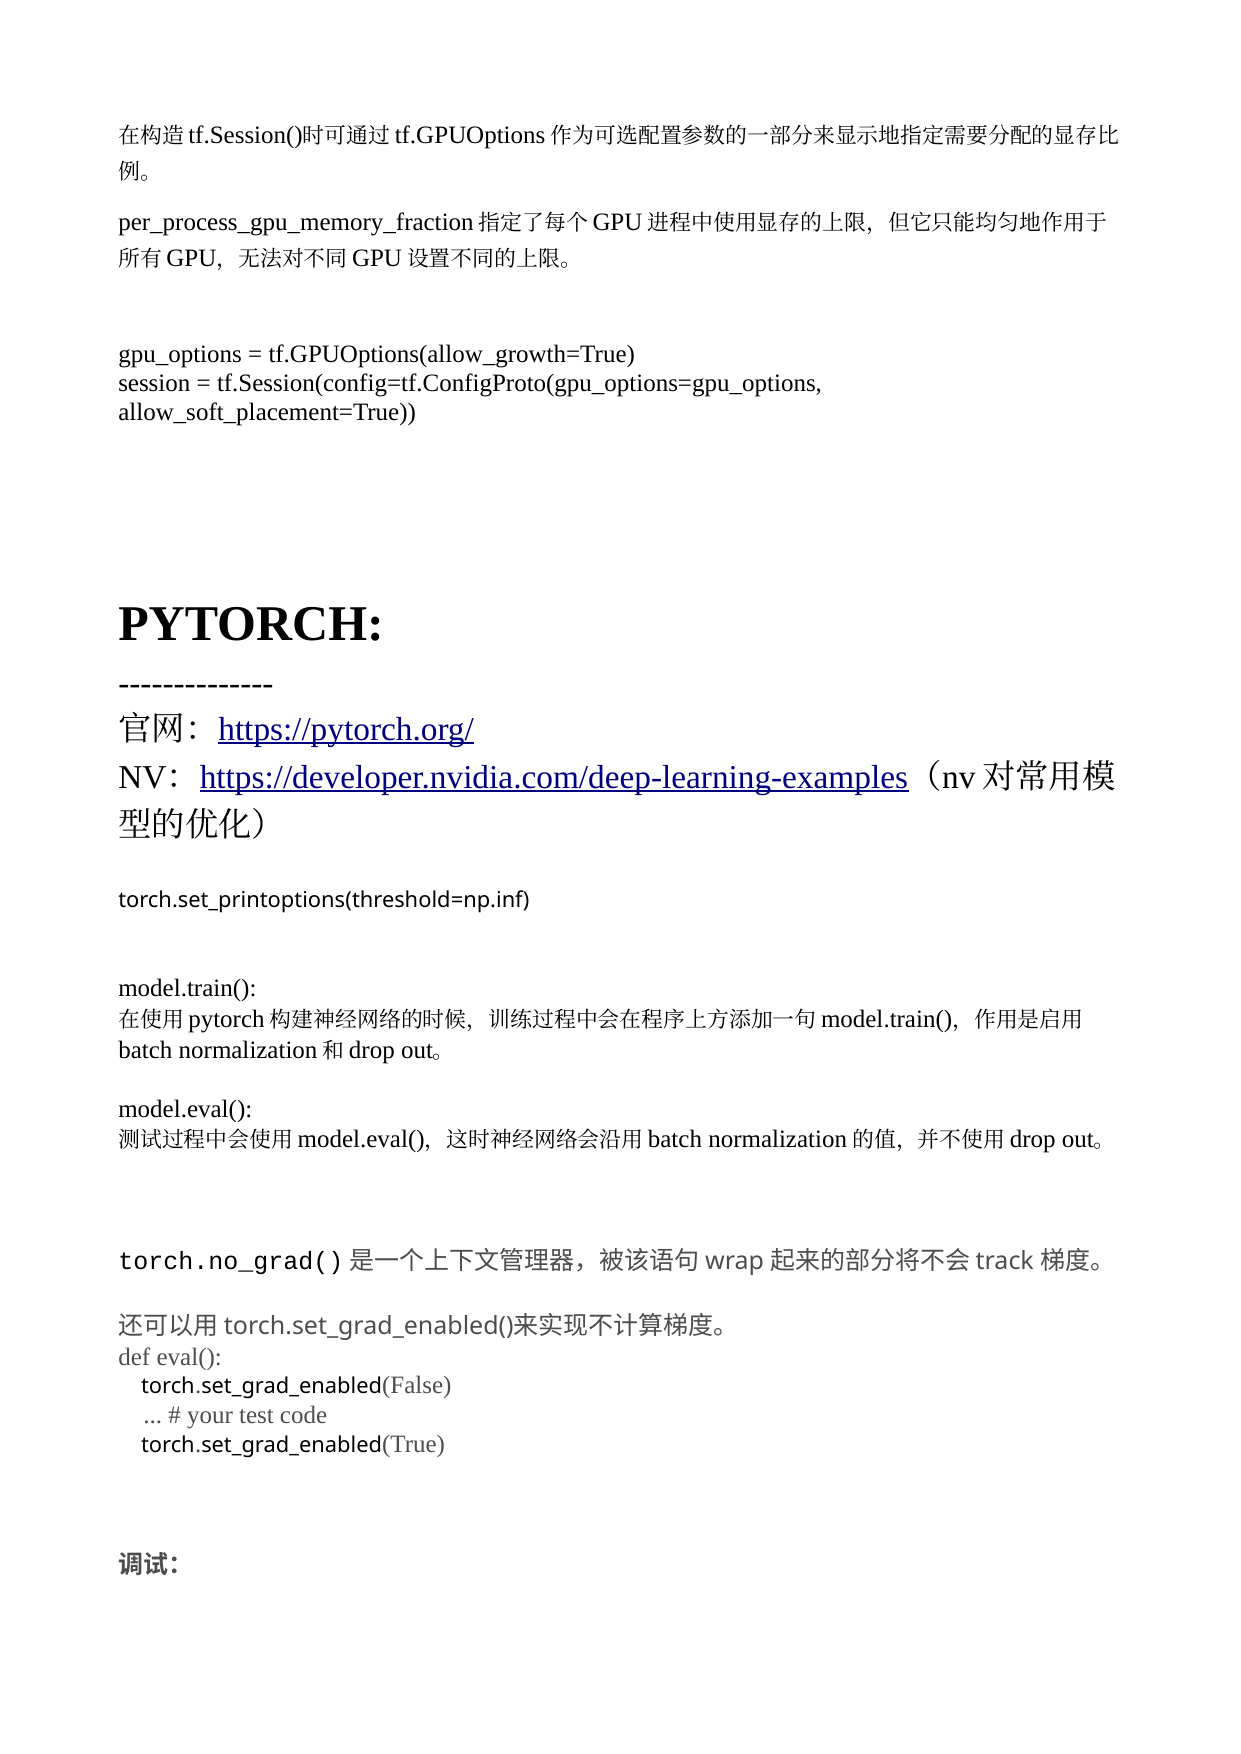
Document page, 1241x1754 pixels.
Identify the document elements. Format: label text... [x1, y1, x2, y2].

text 官网：https://pytorch.org/ [118, 702, 1122, 750]
text 在使用pytorch构建神经网络的时候，训练过程中会在程序上方添加一句model.train()，作用是启用batch normalization和drop out。 [118, 1002, 1122, 1065]
text torch.set_printoptions(threshold=np.inf) [118, 884, 1122, 914]
text 调试： [118, 1545, 1122, 1581]
text def eval(): [118, 1342, 1122, 1370]
text 还可以用 torch.set_grad_enabled()来实现不计算梯度。 [118, 1305, 1122, 1342]
text gpu_options = tf.GPUOptions(allow_growth=True) [118, 339, 1122, 368]
text -------------- [118, 663, 1122, 702]
text 测试过程中会使用model.eval()，这时神经网络会沿用batch normalization的值，并不使用drop out。 [118, 1122, 1122, 1154]
text session = tf.Session(config=tf.ConfigProto(gpu_options=gpu_options, allow_soft_placement=True)) [118, 368, 1122, 426]
text 在构造tf.Session()时可通过tf.GPUOptions作为可选配置参数的一部分来显示地指定需要分配的显存比例。 [118, 118, 1122, 186]
text ... # your test code [118, 1400, 1122, 1429]
text model.eval(): [118, 1094, 1122, 1122]
text torch.set_grad_enabled(True) [118, 1429, 1122, 1459]
text NV：https://developer.nvidia.com/deep-learning-examples（nv对常用模型的优化） [118, 750, 1122, 846]
text torch.set_grad_enabled(False) [118, 1370, 1122, 1400]
text torch.no_grad() 是一个上下文管理器，被该语句 wrap 起来的部分将不会track 梯度。 [118, 1240, 1122, 1277]
text model.train(): [118, 973, 1122, 1002]
text per_process_gpu_memory_fraction指定了每个GPU进程中使用显存的上限，但它只能均匀地作用于所有GPU，无法对不同GPU设置不同的上限。 [118, 205, 1122, 273]
subtitle PYTORCH: [118, 593, 1122, 651]
